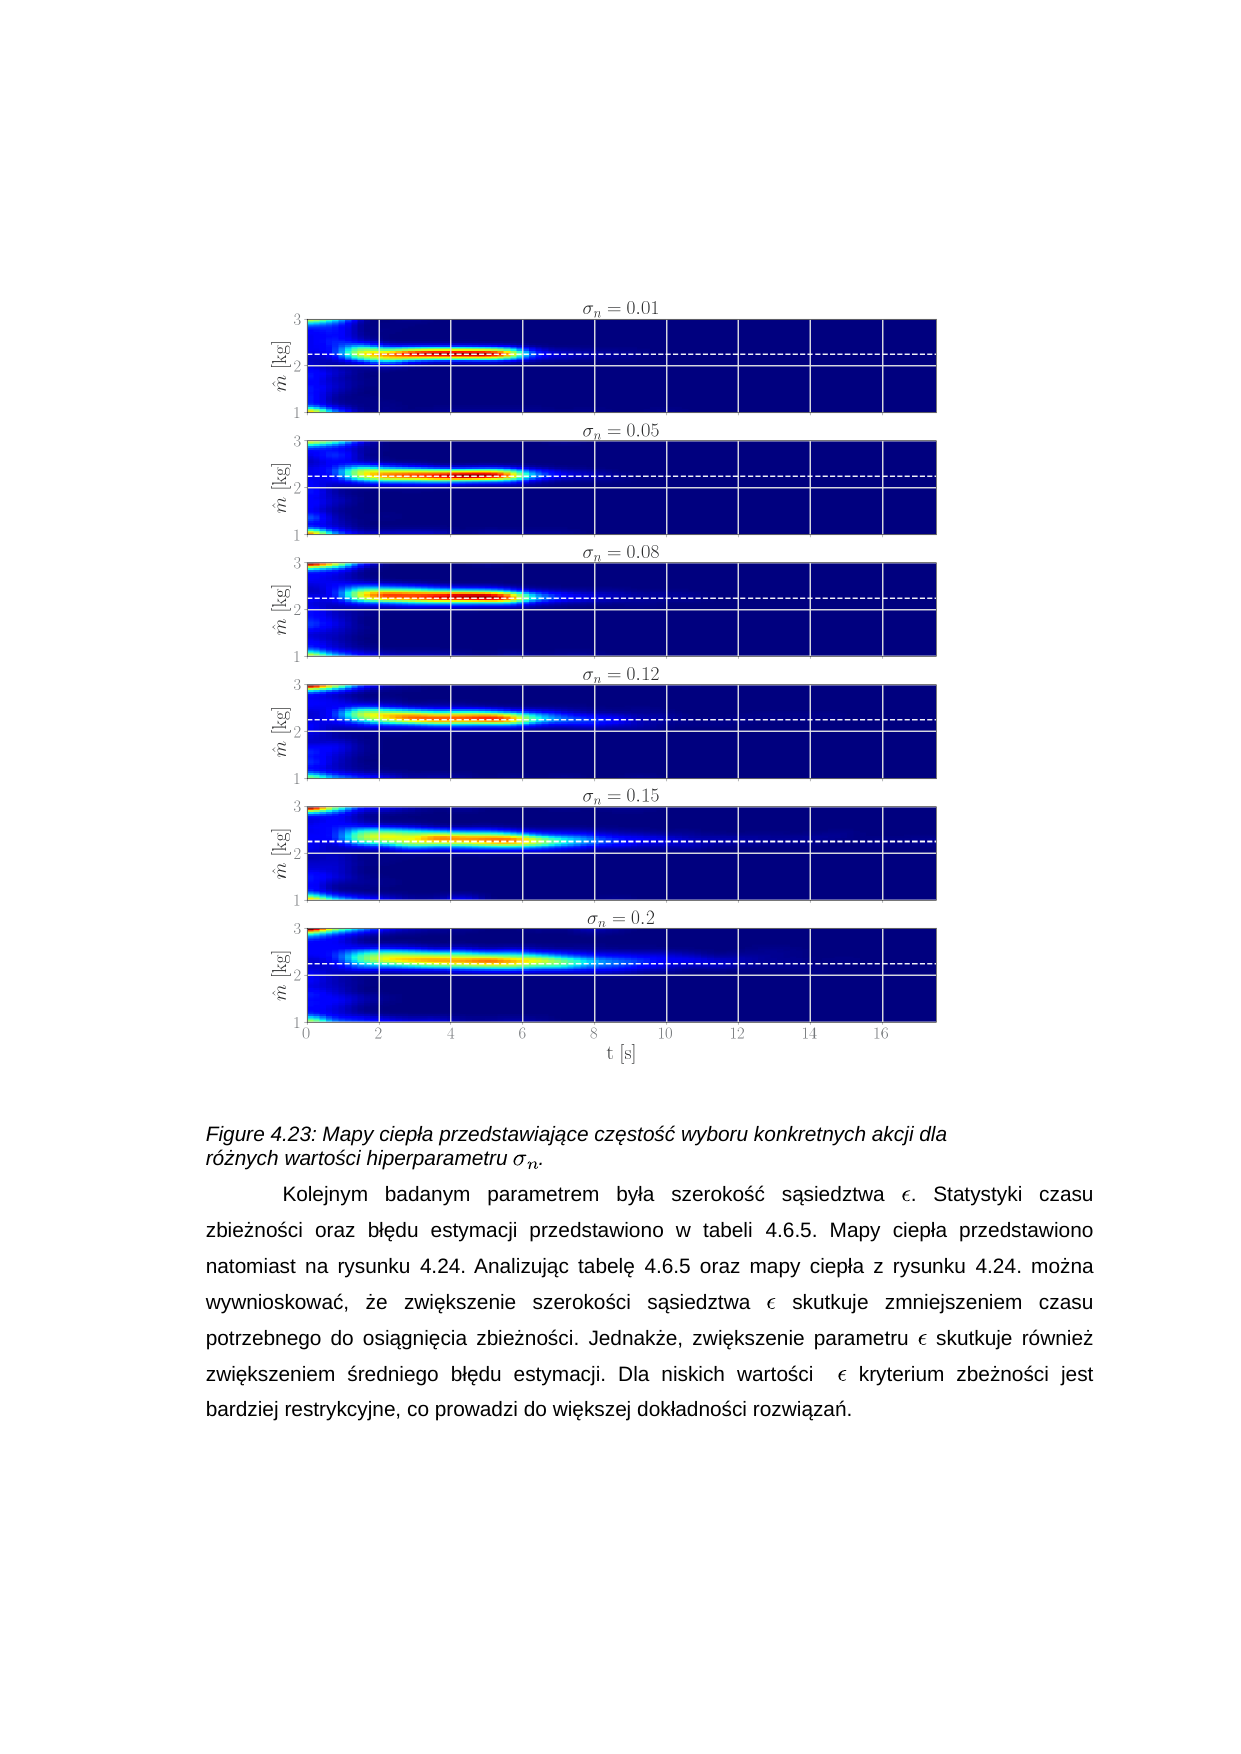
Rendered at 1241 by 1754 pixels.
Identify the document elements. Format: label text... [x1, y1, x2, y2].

text [206, 184, 1017, 209]
picture [205, 209, 1017, 1122]
text Figure 4.23: Mapy ciepła przedstawiające częstość wyboru konkretnych akcji dla różnych wartości hiperparametru . [206, 1122, 1017, 1170]
text Kolejnym badanym parametrem była szerokość sąsiedztwa . Statystyki czasu zbieżności oraz błędu estymacji przedstawiono w tabeli 4.6.5. Mapy ciepła przedstawiono natomiast na rysunku 4.24. Analizując tabelę 4.6.5 oraz mapy ciepła z rysunku 4.24. można wywnioskować, że zwiększenie szerokości sąsiedztwa skutkuje zmniejszeniem czasu potrzebnego do osiągnięcia zbieżności. Jednakże, zwiększenie parametru skutkuje również zwiększeniem średniego błędu estymacji. Dla niskich wartości kryterium zbeżności jest bardziej restrykcyjne, co prowadzi do większej dokładności rozwiązań. [206, 1182, 1093, 1421]
